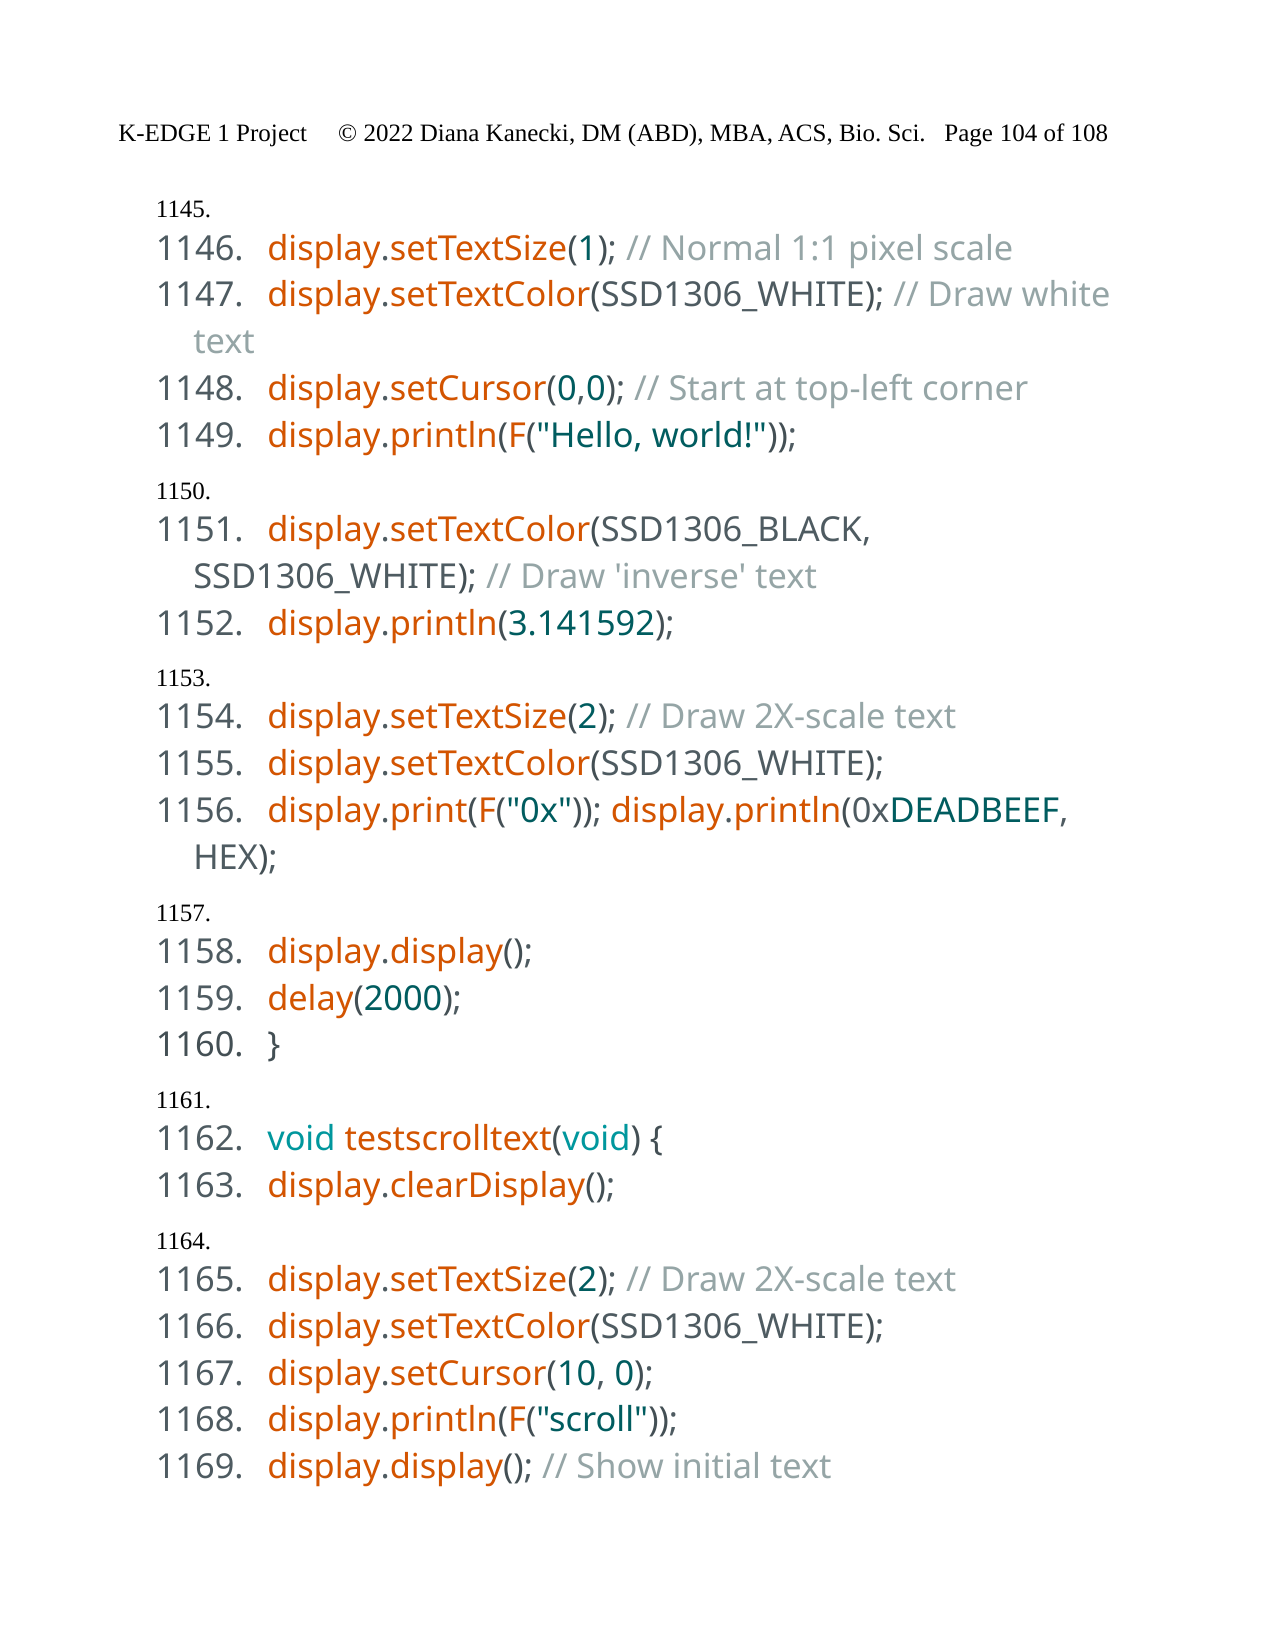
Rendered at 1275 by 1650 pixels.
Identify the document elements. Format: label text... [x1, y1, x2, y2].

list display.setTextSize(2); // Draw 2X-scale text [156, 1254, 1157, 1301]
list display.setTextColor(SSD1306_WHITE); // Draw white text [156, 270, 1157, 364]
list display.setTextColor(SSD1306_WHITE); [156, 1301, 1157, 1348]
list display.clearDisplay(); [156, 1161, 1157, 1208]
list display.display(); [156, 926, 1157, 973]
list display.setCursor(0,0); // Start at top-left corner [156, 364, 1157, 411]
list display.println(3.141592); [156, 598, 1157, 645]
list display.println(F("scroll")); [156, 1395, 1157, 1442]
list void testscrolltext(void) { [156, 1114, 1157, 1161]
list display.setCursor(10, 0); [156, 1348, 1157, 1395]
list display.setTextSize(2); // Draw 2X-scale text [156, 692, 1157, 739]
list display.print(F("0x")); display.println(0xDEADBEEF, HEX); [156, 786, 1157, 879]
list display.setTextColor(SSD1306_BLACK, SSD1306_WHITE); // Draw 'inverse' text [156, 504, 1157, 598]
list } [156, 1020, 1157, 1067]
list display.display(); // Show initial text [156, 1442, 1157, 1489]
list display.println(F("Hello, world!")); [156, 411, 1157, 458]
list display.setTextColor(SSD1306_WHITE); [156, 739, 1157, 786]
list display.setTextSize(1); // Normal 1:1 pixel scale [156, 223, 1157, 270]
list delay(2000); [156, 973, 1157, 1020]
